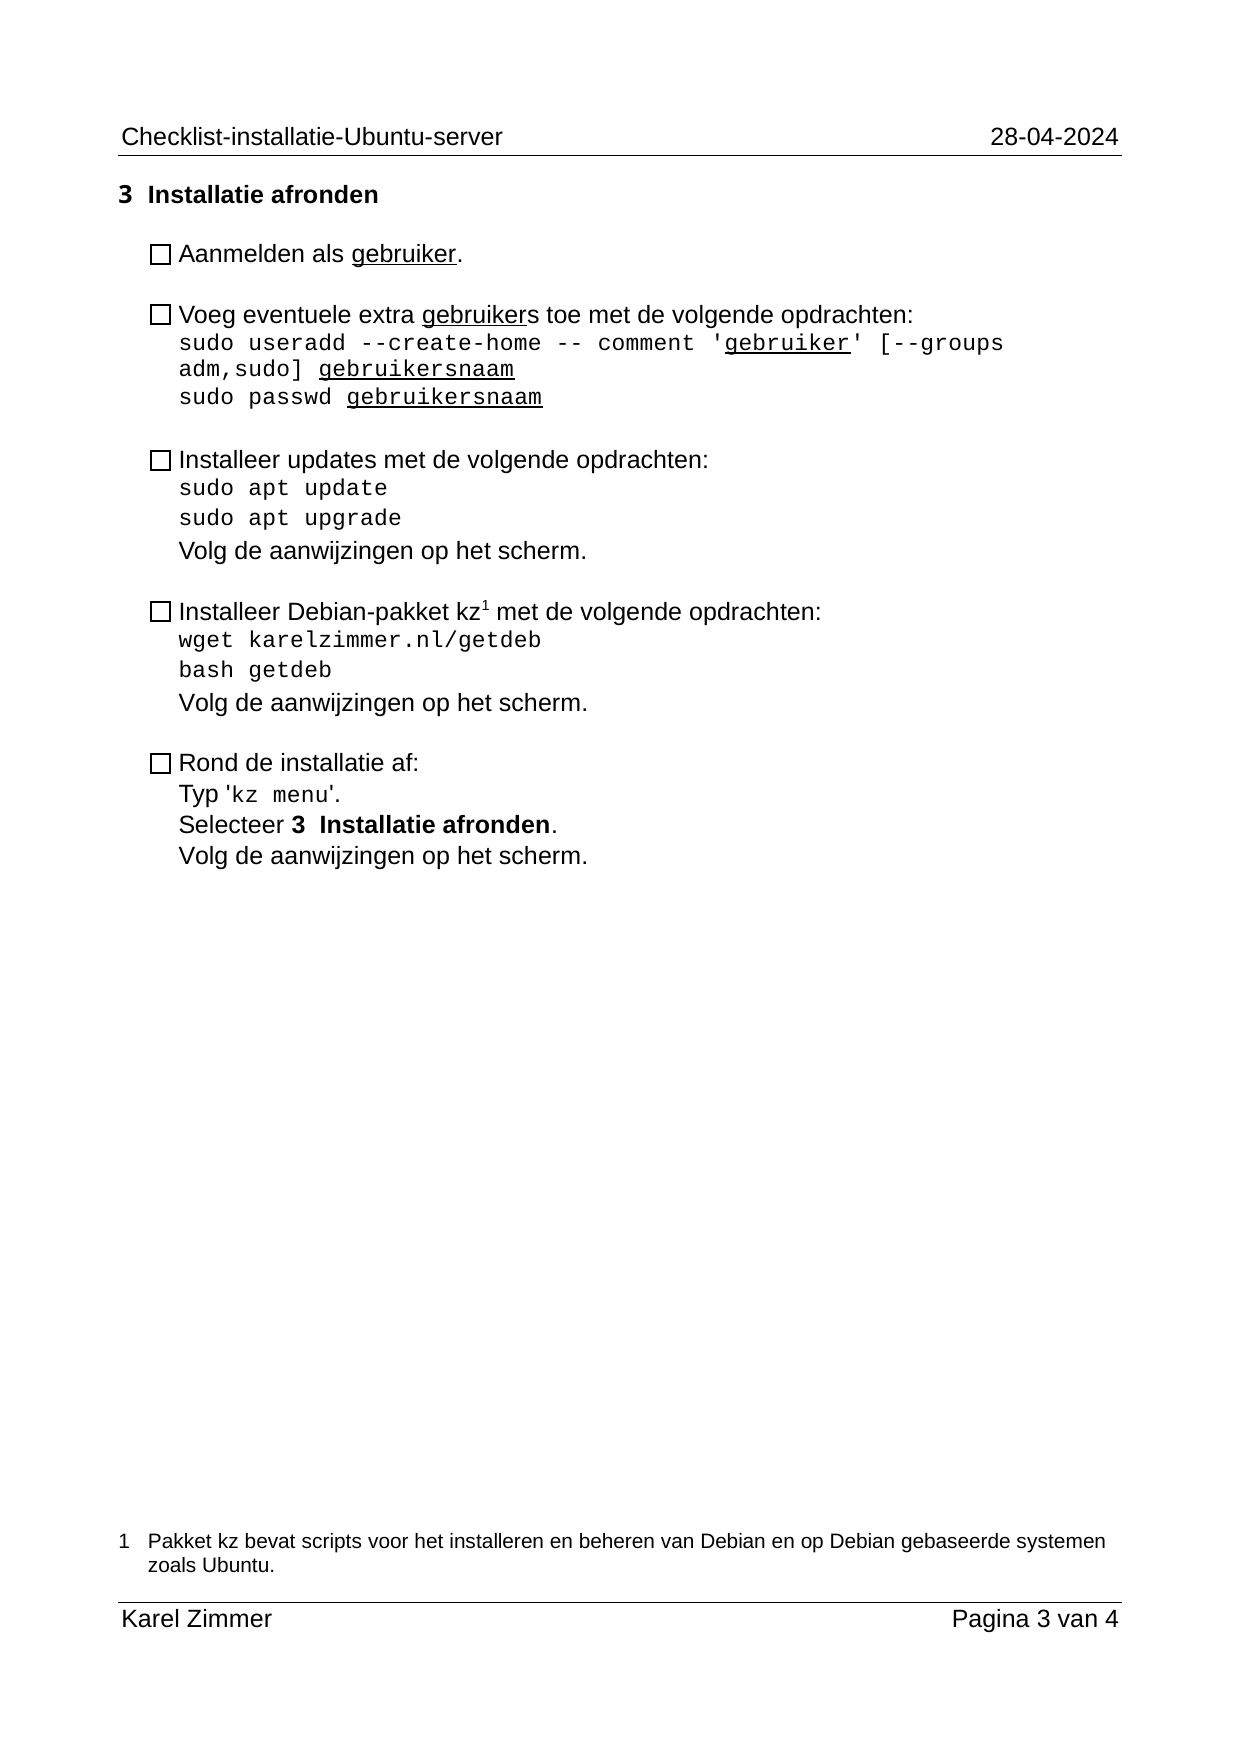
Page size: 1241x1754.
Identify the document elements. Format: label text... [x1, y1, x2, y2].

table_cell [118, 748, 142, 778]
table_cell bash getdeb [177, 657, 1122, 687]
table_cell [142, 269, 177, 300]
table_cell [118, 330, 142, 384]
table_cell [142, 779, 177, 810]
table_cell [142, 810, 177, 841]
table_cell [142, 330, 177, 384]
table_cell [118, 300, 142, 330]
table_cell [142, 841, 177, 871]
table_header Aanmelden als gebruiker. [177, 239, 1122, 269]
table_cell sudo useradd --create-home -- comment 'gebruiker' [--groups adm,sudo] gebruikersnaam [177, 330, 1122, 384]
table_cell Typ 'kz menu'. [177, 779, 1122, 810]
table_cell [118, 597, 142, 627]
table_cell [177, 566, 1122, 597]
table_cell [177, 415, 1122, 445]
table_cell [142, 475, 177, 506]
table_cell Selecteer 3 Installatie afronden. [177, 810, 1122, 841]
table_cell [118, 445, 142, 475]
table_cell [142, 300, 177, 330]
table_cell [142, 536, 177, 566]
table_cell [118, 810, 142, 841]
table_cell [118, 566, 142, 597]
table_cell Volg de aanwijzingen op het scherm. [177, 688, 1122, 718]
list Installatie afronden [118, 177, 1122, 211]
table_cell [142, 627, 177, 657]
table_cell Voeg eventuele extra gebruikers toe met de volgende opdrachten: [177, 300, 1122, 330]
table_cell sudo passwd gebruikersnaam [177, 384, 1122, 415]
table_cell [118, 506, 142, 536]
table_cell [118, 841, 142, 871]
table_cell Volg de aanwijzingen op het scherm. [177, 841, 1122, 871]
table_cell [177, 269, 1122, 300]
table_cell [118, 657, 142, 687]
table_cell [118, 269, 142, 300]
table_header [118, 239, 142, 269]
table_header [142, 239, 177, 269]
table_cell [142, 566, 177, 597]
table_cell [118, 536, 142, 566]
table_cell sudo apt update [177, 475, 1122, 506]
table_cell [142, 597, 177, 627]
table_cell [142, 506, 177, 536]
table_cell [142, 688, 177, 718]
table_cell [118, 415, 142, 445]
table_cell [142, 384, 177, 415]
table_cell [142, 718, 177, 748]
table_cell [118, 475, 142, 506]
table_cell [118, 688, 142, 718]
table_cell sudo apt upgrade [177, 506, 1122, 536]
table_cell Installeer Debian-pakket kz met de volgende opdrachten: [177, 597, 1122, 627]
table_cell Volg de aanwijzingen op het scherm. [177, 536, 1122, 566]
table_cell [142, 415, 177, 445]
table_cell [142, 748, 177, 778]
table_cell [142, 657, 177, 687]
table_cell [118, 627, 142, 657]
table_cell [118, 384, 142, 415]
table_cell [142, 445, 177, 475]
table_cell wget karelzimmer.nl/getdeb [177, 627, 1122, 657]
table_cell Installeer updates met de volgende opdrachten: [177, 445, 1122, 475]
table_cell [118, 718, 142, 748]
table_cell [118, 779, 142, 810]
table_cell [177, 718, 1122, 748]
table_cell Rond de installatie af: [177, 748, 1122, 778]
